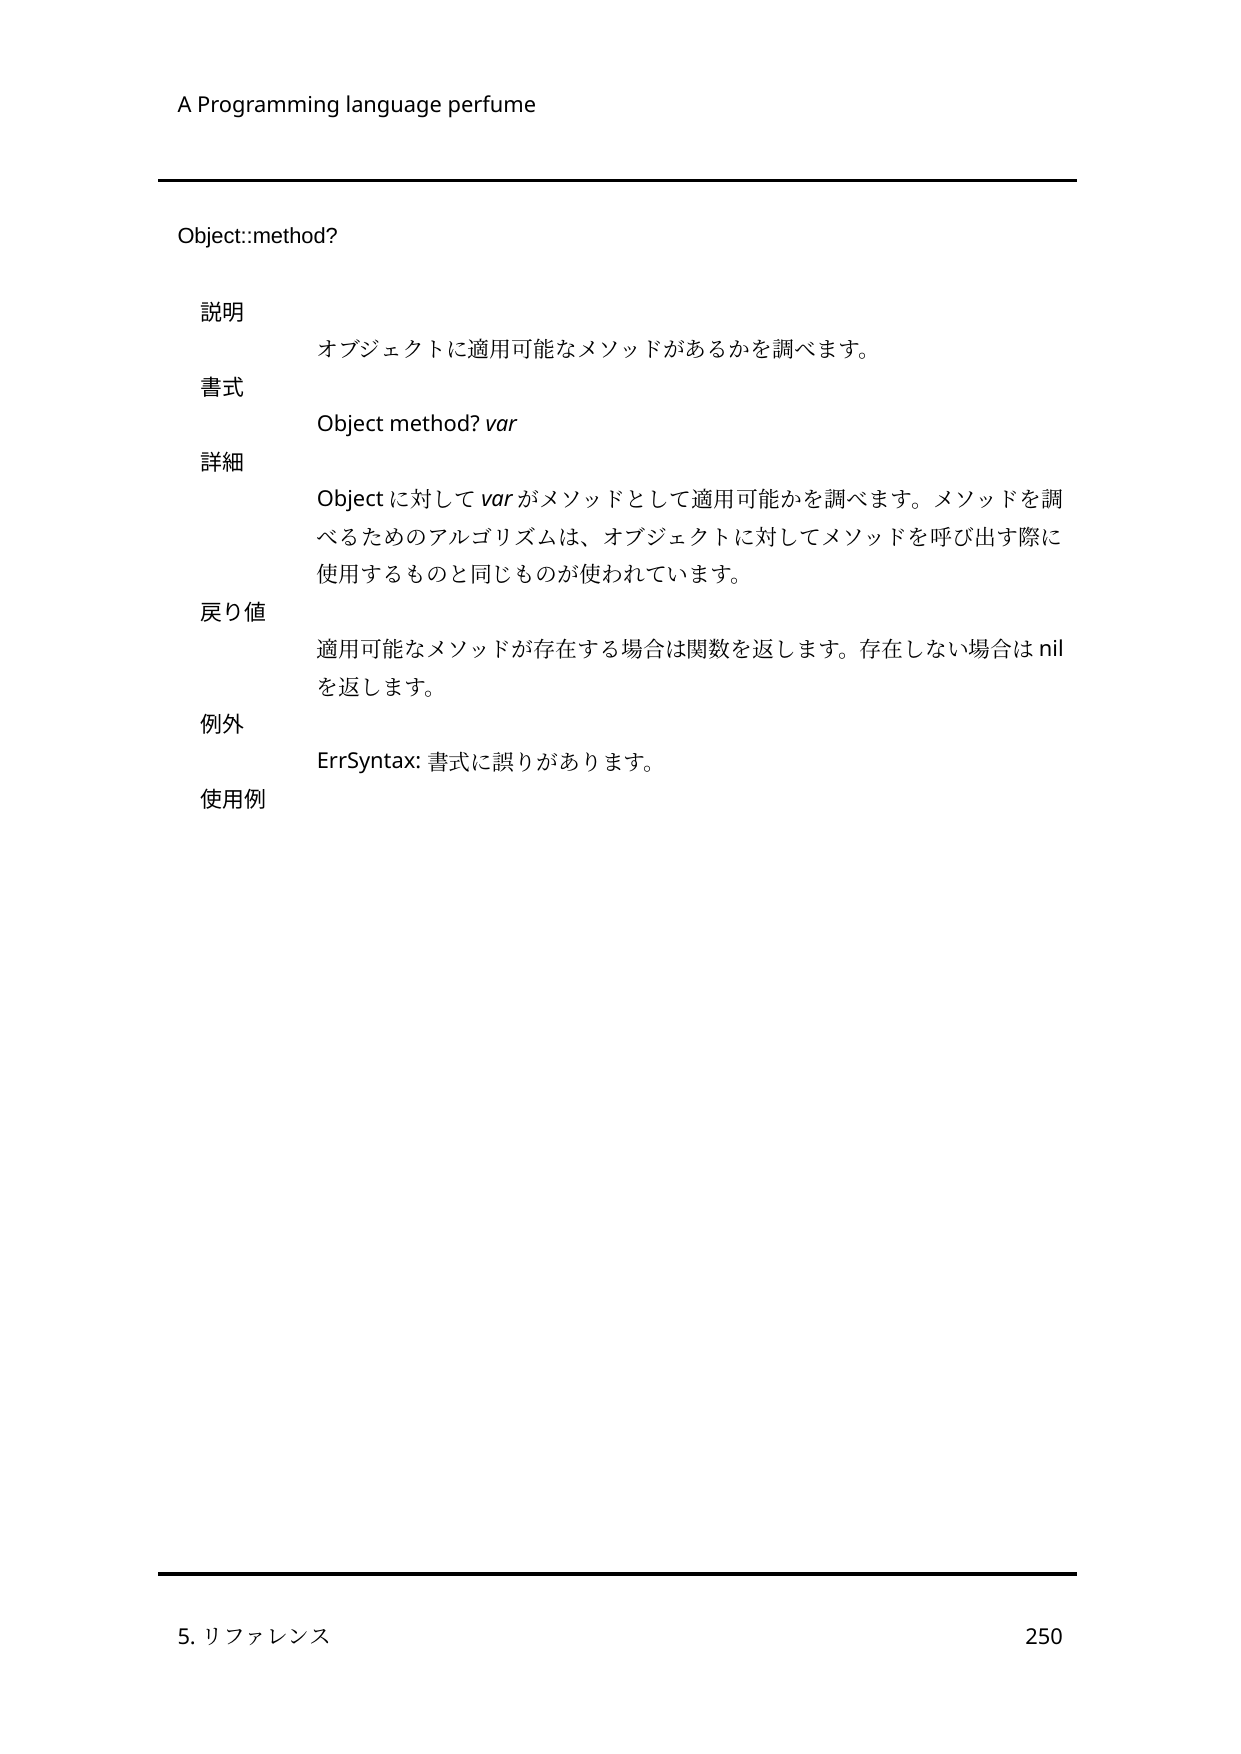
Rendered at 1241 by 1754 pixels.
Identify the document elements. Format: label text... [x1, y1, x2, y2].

table_cell 戻り値 [200, 592, 317, 704]
table_cell 詳細 [200, 442, 317, 592]
table_cell ErrSyntax: 書式に誤りがあります。 [317, 704, 1063, 779]
subtitle Object::method? [177, 217, 1063, 254]
table_cell 例外 [200, 704, 317, 779]
table_cell 適用可能なメソッドが存在する場合は関数を返します。存在しない場合はnilを返します。 [317, 592, 1063, 704]
table_cell [317, 779, 1063, 854]
table_cell 使用例 [200, 779, 317, 854]
table_cell 書式 [200, 367, 317, 442]
table_cell Object method? var [317, 367, 1063, 442]
table_header オブジェクトに適用可能なメソッドがあるかを調べます。 [317, 292, 1063, 367]
table_cell Objectに対してvarがメソッドとして適用可能かを調べます。メソッドを調べるためのアルゴリズムは、オブジェクトに対してメソッドを呼び出す際に使用するものと同じものが使われています。 [317, 442, 1063, 592]
table_header 説明 [200, 292, 317, 367]
